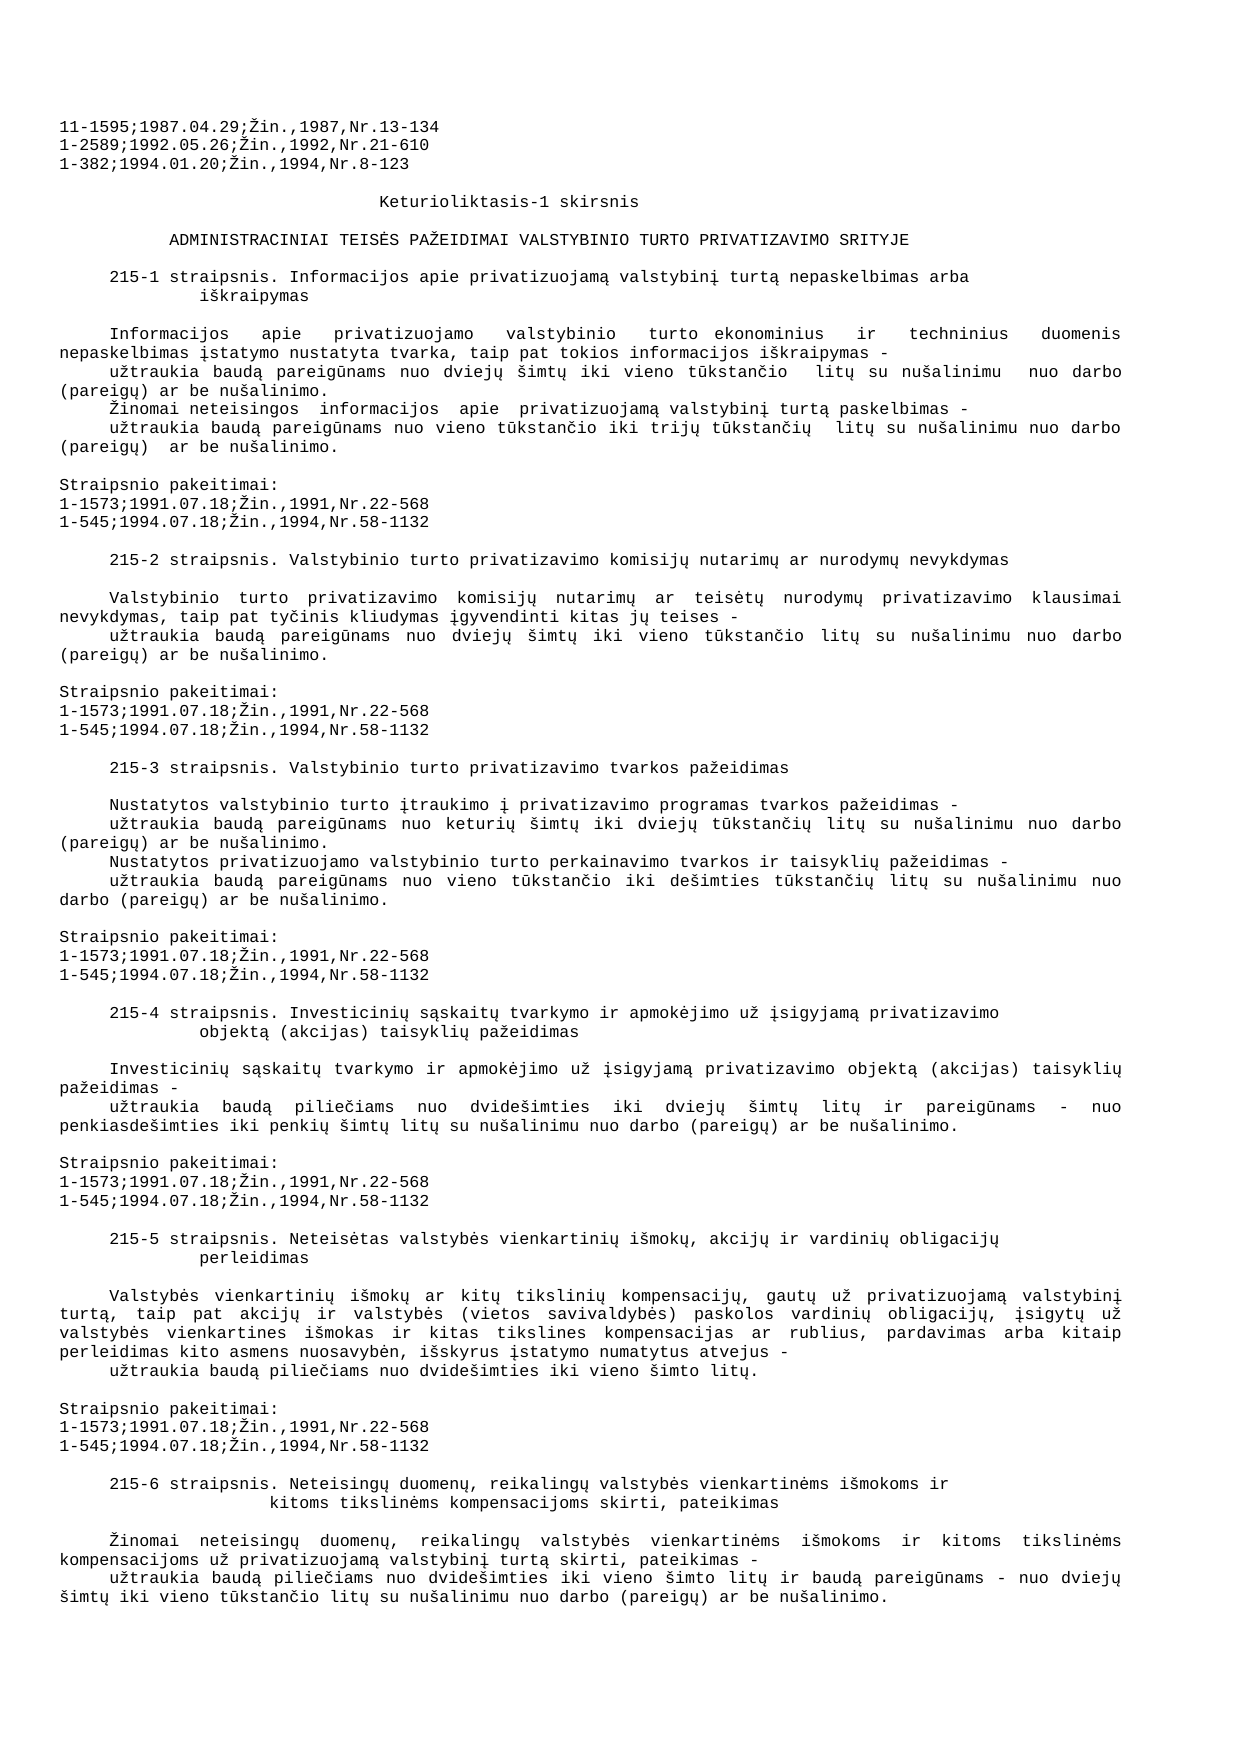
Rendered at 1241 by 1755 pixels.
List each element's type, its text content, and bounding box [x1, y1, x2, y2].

text 215-3 straipsnis. Valstybinio turto privatizavimo tvarkos pažeidimas [59, 759, 1122, 778]
text 1-1573;1991.07.18;Žin.,1991,Nr.22-568 [59, 1419, 1122, 1438]
text Straipsnio pakeitimai: [59, 684, 1122, 703]
text Straipsnio pakeitimai: [59, 1400, 1122, 1419]
text 1-1573;1991.07.18;Žin.,1991,Nr.22-568 [59, 495, 1122, 514]
text kitoms tikslinėms kompensacijoms skirti, pateikimas [59, 1494, 1122, 1513]
text užtraukia baudą pareigūnams nuo vieno tūkstančio iki dešimties tūkstančių litų su nušalinimu nuo darbo (pareigų) ar be nušalinimo. [59, 872, 1122, 910]
text Žinomai neteisingos informacijos apie privatizuojamą valstybinį turtą paskelbimas - [59, 401, 1122, 420]
text užtraukia baudą pareigūnams nuo dviejų šimtų iki vieno tūkstančio litų su nušalinimu nuo darbo (pareigų) ar be nušalinimo. [59, 363, 1122, 401]
text Nustatytos privatizuojamo valstybinio turto perkainavimo tvarkos ir taisyklių pažeidimas - [59, 853, 1122, 872]
text užtraukia baudą piliečiams nuo dvidešimties iki vieno šimto litų. [59, 1362, 1122, 1381]
text 1-545;1994.07.18;Žin.,1994,Nr.58-1132 [59, 514, 1122, 533]
text Žinomai neteisingų duomenų, reikalingų valstybės vienkartinėms išmokoms ir kitoms tikslinėms kompensacijoms už privatizuojamą valstybinį turtą skirti, pateikimas - [59, 1532, 1122, 1570]
text Straipsnio pakeitimai: [59, 476, 1122, 495]
text užtraukia baudą piliečiams nuo dvidešimties iki vieno šimto litų ir baudą pareigūnams - nuo dviejų šimtų iki vieno tūkstančio litų su nušalinimu nuo darbo (pareigų) ar be nušalinimo. [59, 1570, 1122, 1608]
text 215-4 straipsnis. Investicinių sąskaitų tvarkymo ir apmokėjimo už įsigyjamą privatizavimo [59, 1004, 1122, 1023]
text užtraukia baudą piliečiams nuo dvidešimties iki dviejų šimtų litų ir pareigūnams - nuo penkiasdešimties iki penkių šimtų litų su nušalinimu nuo darbo (pareigų) ar be nušalinimo. [59, 1098, 1122, 1136]
text iškraipymas [59, 288, 1122, 307]
text užtraukia baudą pareigūnams nuo vieno tūkstančio iki trijų tūkstančių litų su nušalinimu nuo darbo (pareigų) ar be nušalinimo. [59, 420, 1122, 457]
text 1-1573;1991.07.18;Žin.,1991,Nr.22-568 [59, 703, 1122, 721]
text 1-382;1994.01.20;Žin.,1994,Nr.8-123 [59, 156, 1122, 175]
text perleidimas [59, 1249, 1122, 1268]
text objektą (akcijas) taisyklių pažeidimas [59, 1023, 1122, 1042]
text Valstybės vienkartinių išmokų ar kitų tikslinių kompensacijų, gautų už privatizuojamą valstybinį turtą, taip pat akcijų ir valstybės (vietos savivaldybės) paskolos vardinių obligacijų, įsigytų už valstybės vienkartines išmokas ir kitas tikslines kompensacijas ar rublius, pardavimas arba kitaip perleidimas kito asmens nuosavybėn, išskyrus įstatymo numatytus atvejus - [59, 1287, 1122, 1362]
text Straipsnio pakeitimai: [59, 929, 1122, 948]
text užtraukia baudą pareigūnams nuo keturių šimtų iki dviejų tūkstančių litų su nušalinimu nuo darbo (pareigų) ar be nušalinimo. [59, 816, 1122, 853]
text Keturioliktasis-1 skirsnis [59, 193, 1122, 212]
text Informacijos apie privatizuojamo valstybinio turto ekonominius ir techninius duomenis nepaskelbimas įstatymo nustatyta tvarka, taip pat tokios informacijos iškraipymas - [59, 326, 1122, 363]
text 11-1595;1987.04.29;Žin.,1987,Nr.13-134 [59, 118, 1122, 137]
text 1-1573;1991.07.18;Žin.,1991,Nr.22-568 [59, 1174, 1122, 1193]
text Investicinių sąskaitų tvarkymo ir apmokėjimo už įsigyjamą privatizavimo objektą (akcijas) taisyklių pažeidimas - [59, 1061, 1122, 1098]
text 1-545;1994.07.18;Žin.,1994,Nr.58-1132 [59, 721, 1122, 740]
text 1-1573;1991.07.18;Žin.,1991,Nr.22-568 [59, 948, 1122, 967]
text 215-1 straipsnis. Informacijos apie privatizuojamą valstybinį turtą nepaskelbimas arba [59, 269, 1122, 288]
text 215-2 straipsnis. Valstybinio turto privatizavimo komisijų nutarimų ar nurodymų nevykdymas [59, 552, 1122, 571]
text 215-5 straipsnis. Neteisėtas valstybės vienkartinių išmokų, akcijų ir vardinių obligacijų [59, 1231, 1122, 1249]
text 215-6 straipsnis. Neteisingų duomenų, reikalingų valstybės vienkartinėms išmokoms ir [59, 1476, 1122, 1494]
text 1-545;1994.07.18;Žin.,1994,Nr.58-1132 [59, 1438, 1122, 1457]
text Nustatytos valstybinio turto įtraukimo į privatizavimo programas tvarkos pažeidimas - [59, 797, 1122, 816]
text 1-2589;1992.05.26;Žin.,1992,Nr.21-610 [59, 137, 1122, 156]
text užtraukia baudą pareigūnams nuo dviejų šimtų iki vieno tūkstančio litų su nušalinimu nuo darbo (pareigų) ar be nušalinimo. [59, 627, 1122, 665]
text ADMINISTRACINIAI TEISĖS PAŽEIDIMAI VALSTYBINIO TURTO PRIVATIZAVIMO SRITYJE [59, 231, 1122, 250]
text Valstybinio turto privatizavimo komisijų nutarimų ar teisėtų nurodymų privatizavimo klausimai nevykdymas, taip pat tyčinis kliudymas įgyvendinti kitas jų teises - [59, 589, 1122, 627]
text Straipsnio pakeitimai: [59, 1155, 1122, 1174]
text 1-545;1994.07.18;Žin.,1994,Nr.58-1132 [59, 967, 1122, 985]
text 1-545;1994.07.18;Žin.,1994,Nr.58-1132 [59, 1193, 1122, 1212]
